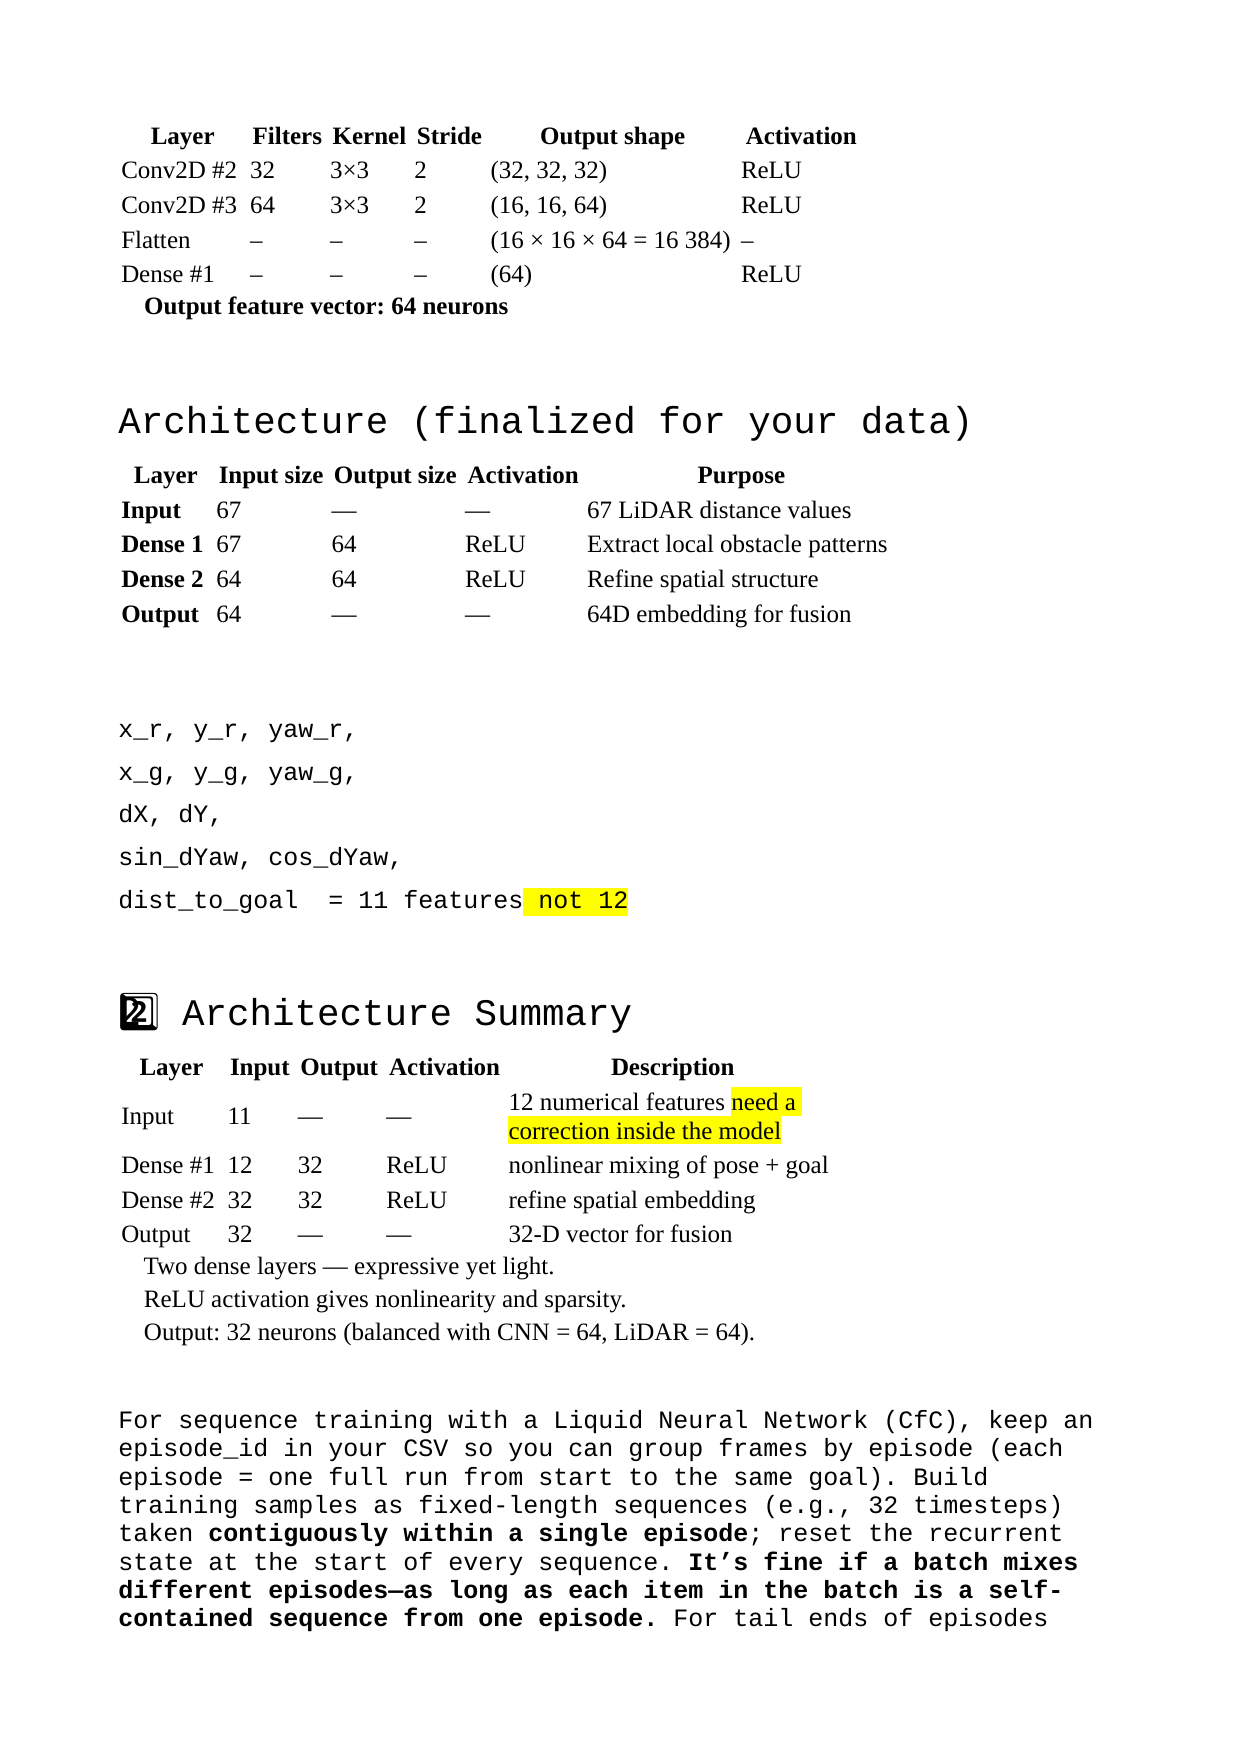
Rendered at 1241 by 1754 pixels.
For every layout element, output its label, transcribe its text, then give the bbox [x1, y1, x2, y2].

text dX, dY, [118, 802, 1122, 830]
table_cell — [329, 492, 462, 527]
table_cell Refine spatial structure [584, 561, 898, 596]
table_cell — [462, 596, 584, 630]
subtitle Architecture (finalized for your data) [118, 402, 1122, 445]
table_cell – [411, 222, 487, 256]
table_cell – [327, 256, 411, 291]
table_cell Output [118, 1217, 224, 1251]
table_cell 32 [247, 153, 327, 187]
table_cell — [462, 492, 584, 527]
table_header Layer [118, 1050, 224, 1084]
table_cell (32, 32, 32) [488, 153, 738, 187]
text sin_dYaw, cos_dYaw, [118, 845, 1122, 873]
table_cell 3×3 [327, 187, 411, 222]
table_cell — [295, 1217, 383, 1251]
table_cell Conv2D #3 [118, 187, 247, 222]
table_cell ReLU [738, 256, 864, 291]
table_cell – [411, 256, 487, 291]
table_header Output [295, 1050, 383, 1084]
table_cell 64 [247, 187, 327, 222]
table_cell — [295, 1084, 383, 1147]
table_cell 64 [213, 561, 328, 596]
table_header Layer [118, 118, 247, 153]
table_cell ReLU [462, 561, 584, 596]
table_cell refine spatial embedding [505, 1182, 840, 1217]
table_header Stride [411, 118, 487, 153]
table_header Output size [329, 458, 462, 492]
table_cell 64D embedding for fusion [584, 596, 898, 630]
text x_r, y_r, yaw_r, [118, 716, 1122, 744]
table_cell Dense #1 [118, 1148, 224, 1182]
table_cell 2 [411, 187, 487, 222]
table_cell — [383, 1084, 505, 1147]
table_cell ReLU [738, 187, 864, 222]
table_cell Dense #1 [118, 256, 247, 291]
table_cell — [329, 596, 462, 630]
table_cell 12 numerical features need a correction inside the model [505, 1084, 840, 1147]
table_cell 32 [224, 1182, 295, 1217]
table_header Filters [247, 118, 327, 153]
text ✅ Two dense layers — expressive yet light. ✅ ReLU activation gives nonlinearity and sparsity. ✅ Output: 32 neurons (balanced with CNN = 64, LiDAR = 64). [118, 1251, 1122, 1346]
table_cell 67 [213, 492, 328, 527]
table_cell (16 × 16 × 64 = 16 384) [488, 222, 738, 256]
table_header Activation [462, 458, 584, 492]
table_cell Dense #2 [118, 1182, 224, 1217]
table_header Layer [118, 458, 213, 492]
table_cell 64 [329, 561, 462, 596]
table_header Purpose [584, 458, 898, 492]
table_cell 32-D vector for fusion [505, 1217, 840, 1251]
table_cell Extract local obstacle patterns [584, 527, 898, 561]
table_cell 67 [213, 527, 328, 561]
table_cell Output [118, 596, 213, 630]
table_cell — [383, 1217, 505, 1251]
table_header Description [505, 1050, 840, 1084]
table_cell nonlinear mixing of pose + goal [505, 1148, 840, 1182]
text x_g, y_g, yaw_g, [118, 759, 1122, 787]
table_cell (64) [488, 256, 738, 291]
table_cell Dense 2 [118, 561, 213, 596]
subtitle 2️⃣ Architecture Summary [118, 994, 1122, 1037]
table_cell ReLU [383, 1148, 505, 1182]
table_cell 64 [213, 596, 328, 630]
table_cell 2 [411, 153, 487, 187]
table_header Output shape [488, 118, 738, 153]
table_header Kernel [327, 118, 411, 153]
table_cell – [247, 222, 327, 256]
text ✅ Output feature vector: 64 neurons [118, 291, 1122, 320]
table_header Input size [213, 458, 328, 492]
table_cell Conv2D #2 [118, 153, 247, 187]
table_cell 11 [224, 1084, 295, 1147]
table_cell 32 [224, 1217, 295, 1251]
table_cell 12 [224, 1148, 295, 1182]
table_cell – [247, 256, 327, 291]
table_cell ReLU [383, 1182, 505, 1217]
table_cell 32 [295, 1148, 383, 1182]
table_cell 64 [329, 527, 462, 561]
table_cell Input [118, 1084, 224, 1147]
table_header Activation [738, 118, 864, 153]
table_cell – [738, 222, 864, 256]
table_cell 32 [295, 1182, 383, 1217]
table_cell (16, 16, 64) [488, 187, 738, 222]
table_cell 3×3 [327, 153, 411, 187]
table_cell Dense 1 [118, 527, 213, 561]
table_cell Input [118, 492, 213, 527]
table_cell ReLU [738, 153, 864, 187]
text For sequence training with a Liquid Neural Network (CfC), keep an episode_id in your CSV so you can group frames by episode (each episode = one full run from start to the same goal). Build training samples as fixed-length sequences (e.g., 32 timesteps) taken contiguously within a single episode; reset the recurrent state at the start of every sequence. It’s fine if a batch mixes different episodes—as long as each item in the batch is a self-contained sequence from one episode. For tail ends of episodes [118, 1408, 1122, 1634]
table_cell – [327, 222, 411, 256]
table_cell 67 LiDAR distance values [584, 492, 898, 527]
table_header Input [224, 1050, 295, 1084]
text dist_to_goal = 11 features not 12 [118, 888, 1122, 916]
table_header Activation [383, 1050, 505, 1084]
table_cell Flatten [118, 222, 247, 256]
table_cell ReLU [462, 527, 584, 561]
